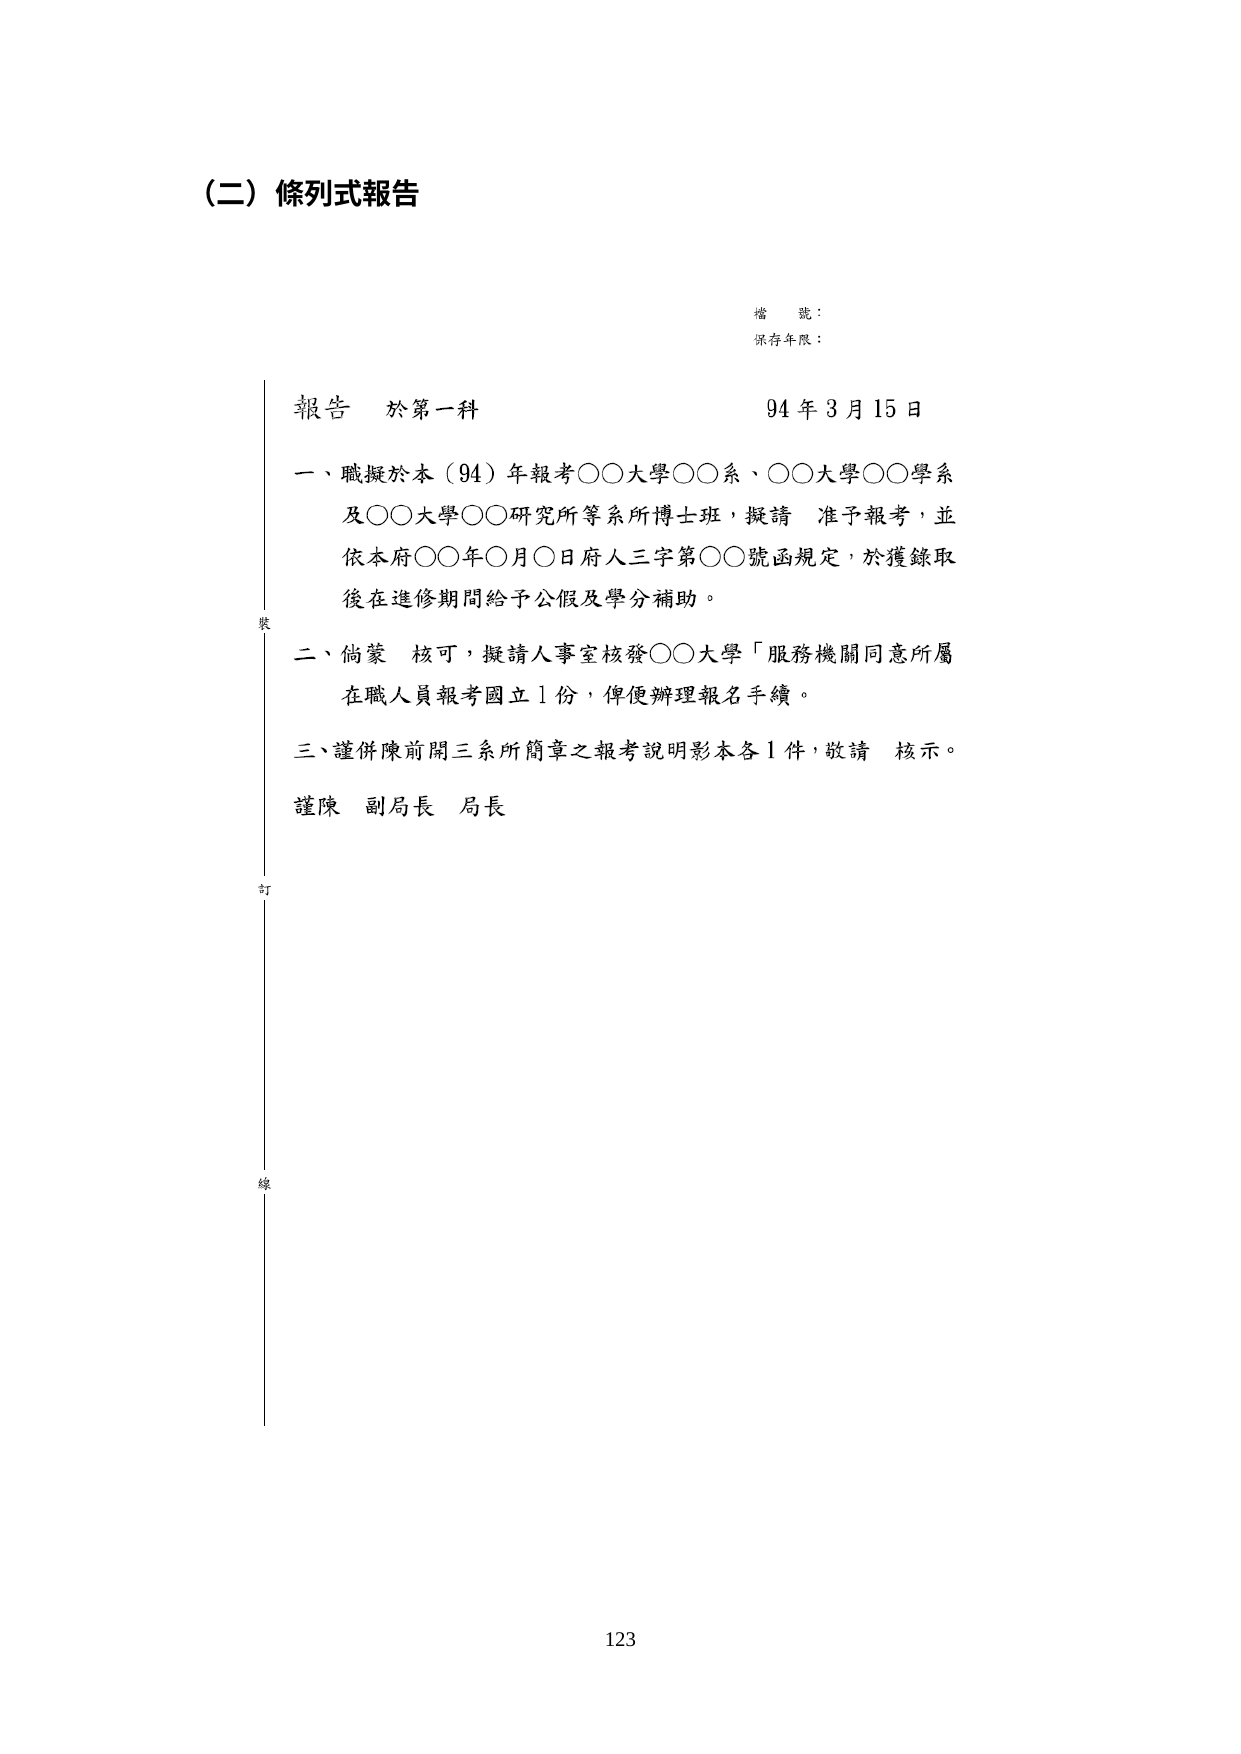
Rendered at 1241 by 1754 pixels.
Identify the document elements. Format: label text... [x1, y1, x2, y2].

picture [187, 280, 1053, 1438]
subtitle （二）條列式報告 [187, 150, 1053, 233]
